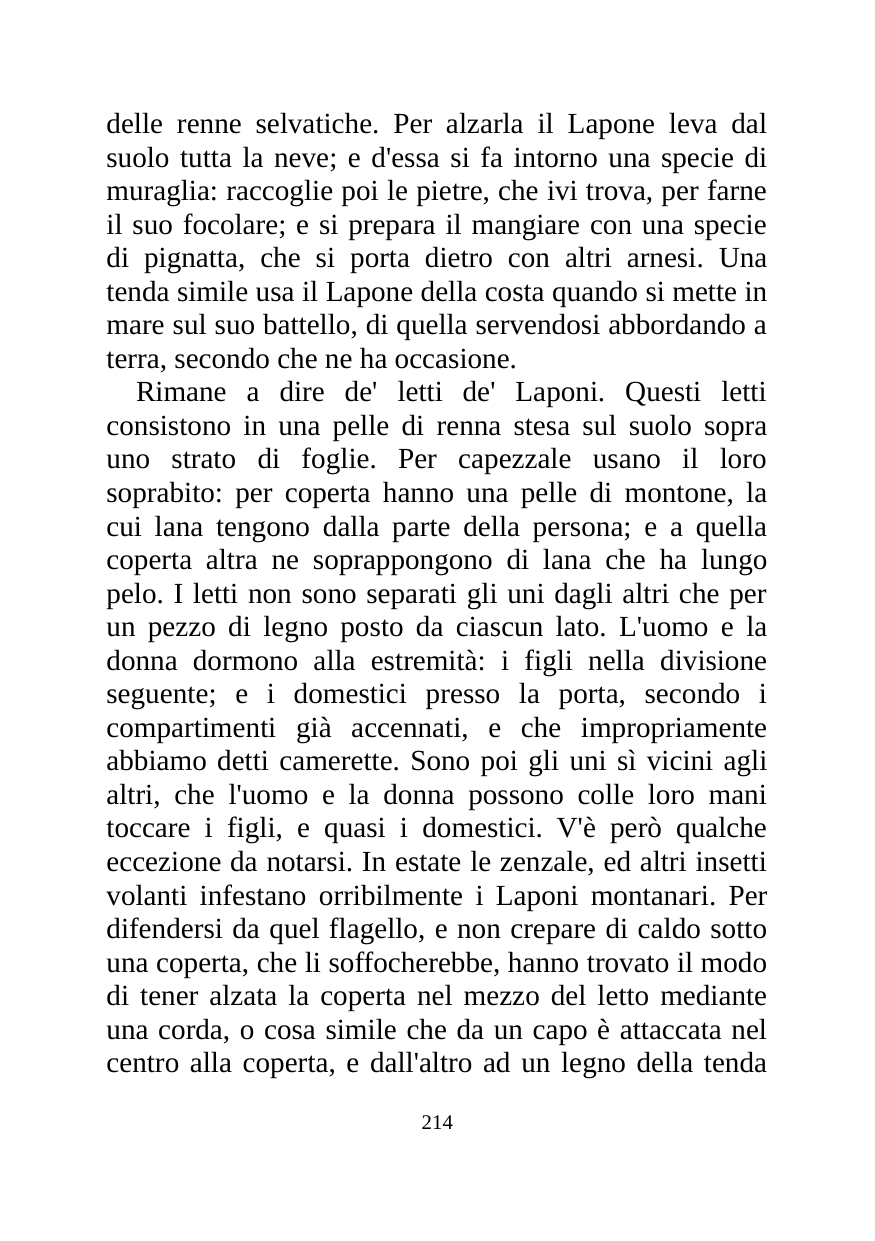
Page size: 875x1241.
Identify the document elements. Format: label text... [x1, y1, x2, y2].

text Rimane a dire de' letti de' Laponi. Questi letti consistono in una pelle di renna stesa sul suolo sopra uno strato di foglie. Per capezzale usano il loro soprabito: per coperta hanno una pelle di montone, la cui lana tengono dalla parte della persona; e a quella coperta altra ne soprappongono di lana che ha lungo pelo. I letti non sono separati gli uni dagli altri che per un pezzo di legno posto da ciascun lato. L'uomo e la donna dormono alla estremità: i figli nella divisione seguente; e i domestici presso la porta, secondo i compartimenti già accennati, e che impropriamente abbiamo detti camerette. Sono poi gli uni sì vicini agli altri, che l'uomo e la donna possono colle loro mani toccare i figli, e quasi i domestici. V'è però qualche eccezione da notarsi. In estate le zenzale, ed altri insetti volanti infestano orribilmente i Laponi montanari. Per difendersi da quel flagello, e non crepare di caldo sotto una coperta, che li soffocherebbe, hanno trovato il modo di tener alzata la coperta nel mezzo del letto mediante una corda, o cosa simile che da un capo è attaccata nel centro alla coperta, e dall'altro ad un legno della tenda [106, 374, 768, 1079]
text delle renne selvatiche. Per alzarla il Lapone leva dal suolo tutta la neve; e d'essa si fa intorno una specie di muraglia: raccoglie poi le pietre, che ivi trova, per farne il suo focolare; e si prepara il mangiare con una specie di pignatta, che si porta dietro con altri arnesi. Una tenda simile usa il Lapone della costa quando si mette in mare sul suo battello, di quella servendosi abbordando a terra, secondo che ne ha occasione. [106, 106, 768, 374]
